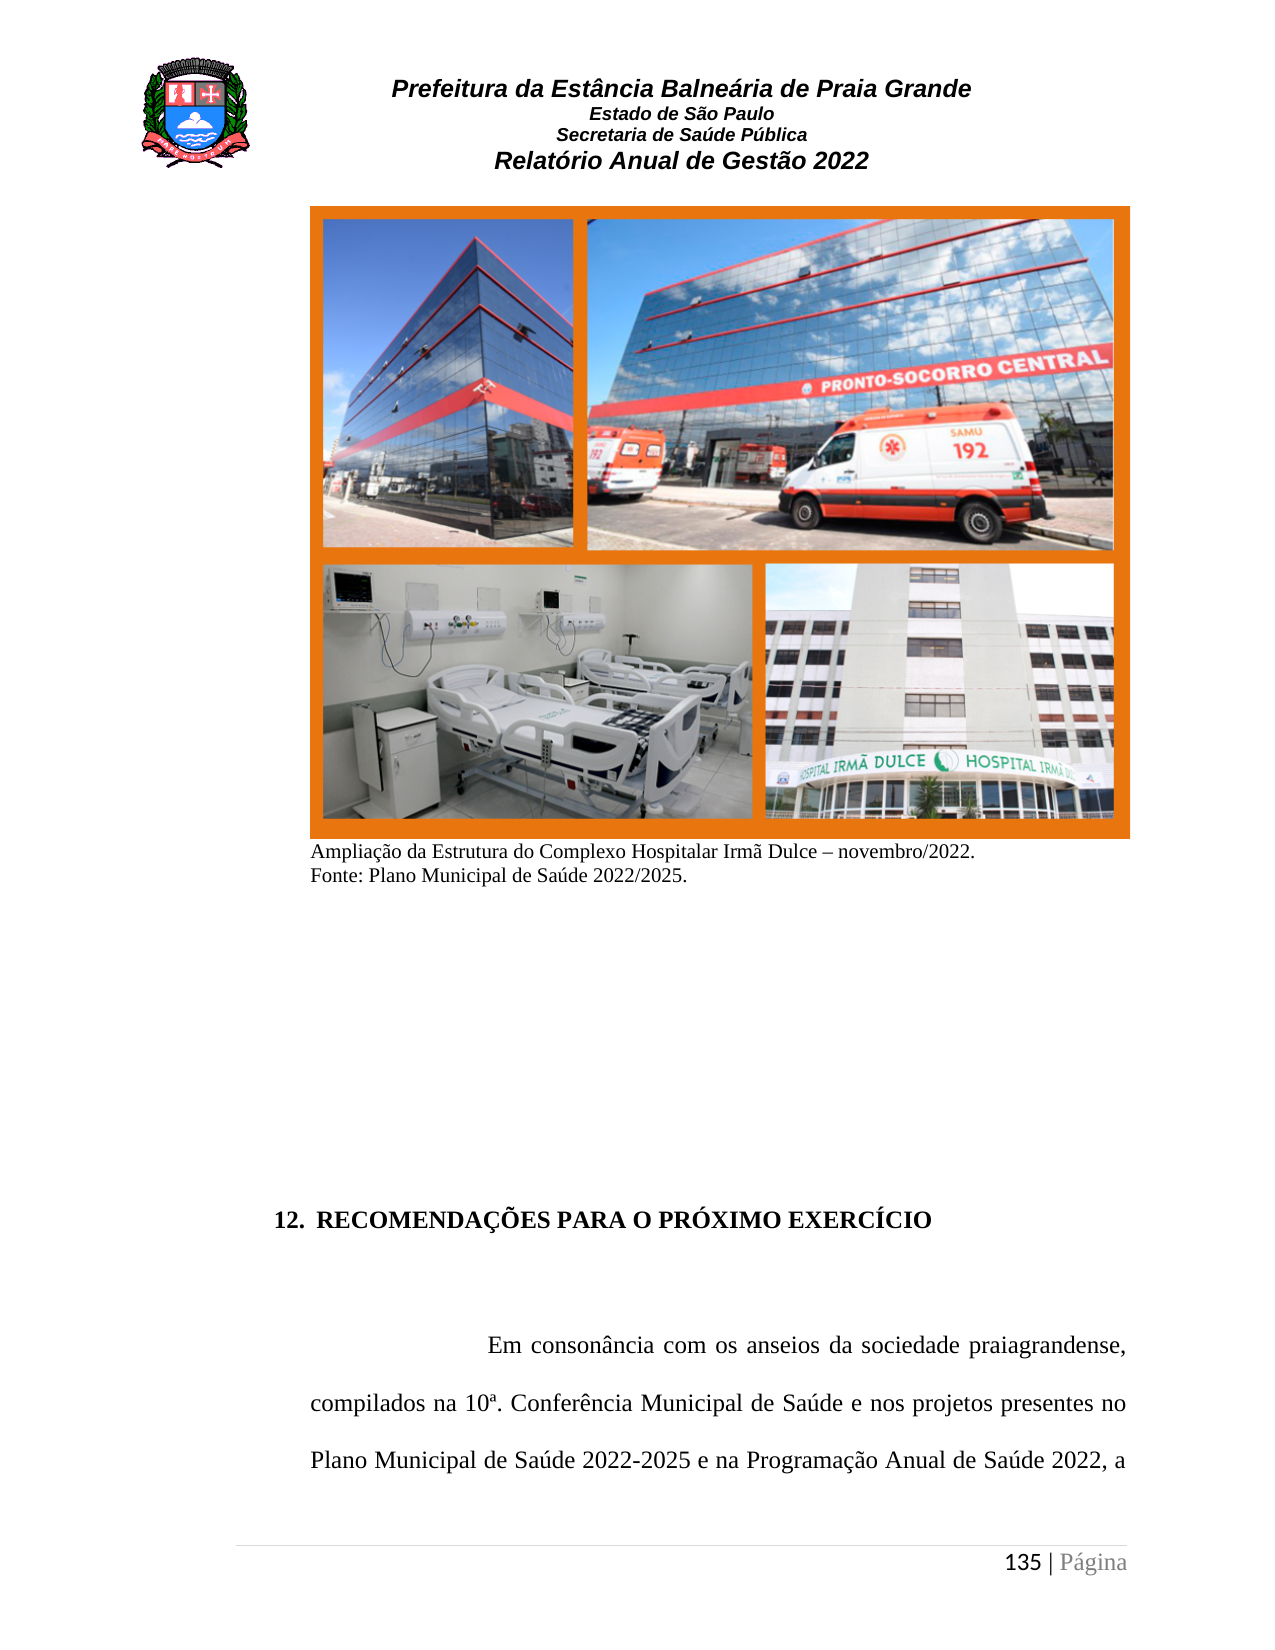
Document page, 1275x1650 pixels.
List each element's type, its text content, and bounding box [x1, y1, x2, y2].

list RECOMENDAÇÕES PARA O PRÓXIMO EXERCÍCIO [274, 1205, 1127, 1234]
text Fonte: Plano Municipal de Saúde 2022/2025. [310, 863, 1127, 887]
text Ampliação da Estrutura do Complexo Hospitalar Irmã Dulce – novembro/2022. [310, 839, 1127, 863]
text Em consonância com os anseios da sociedade praiagrandense, compilados na 10ª. Conferência Municipal de Saúde e nos projetos presentes no Plano Municipal de Saúde 2022-2025 e na Programação Anual de Saúde 2022, a [310, 1331, 1127, 1474]
picture [310, 206, 1131, 839]
picture [132, 55, 259, 172]
